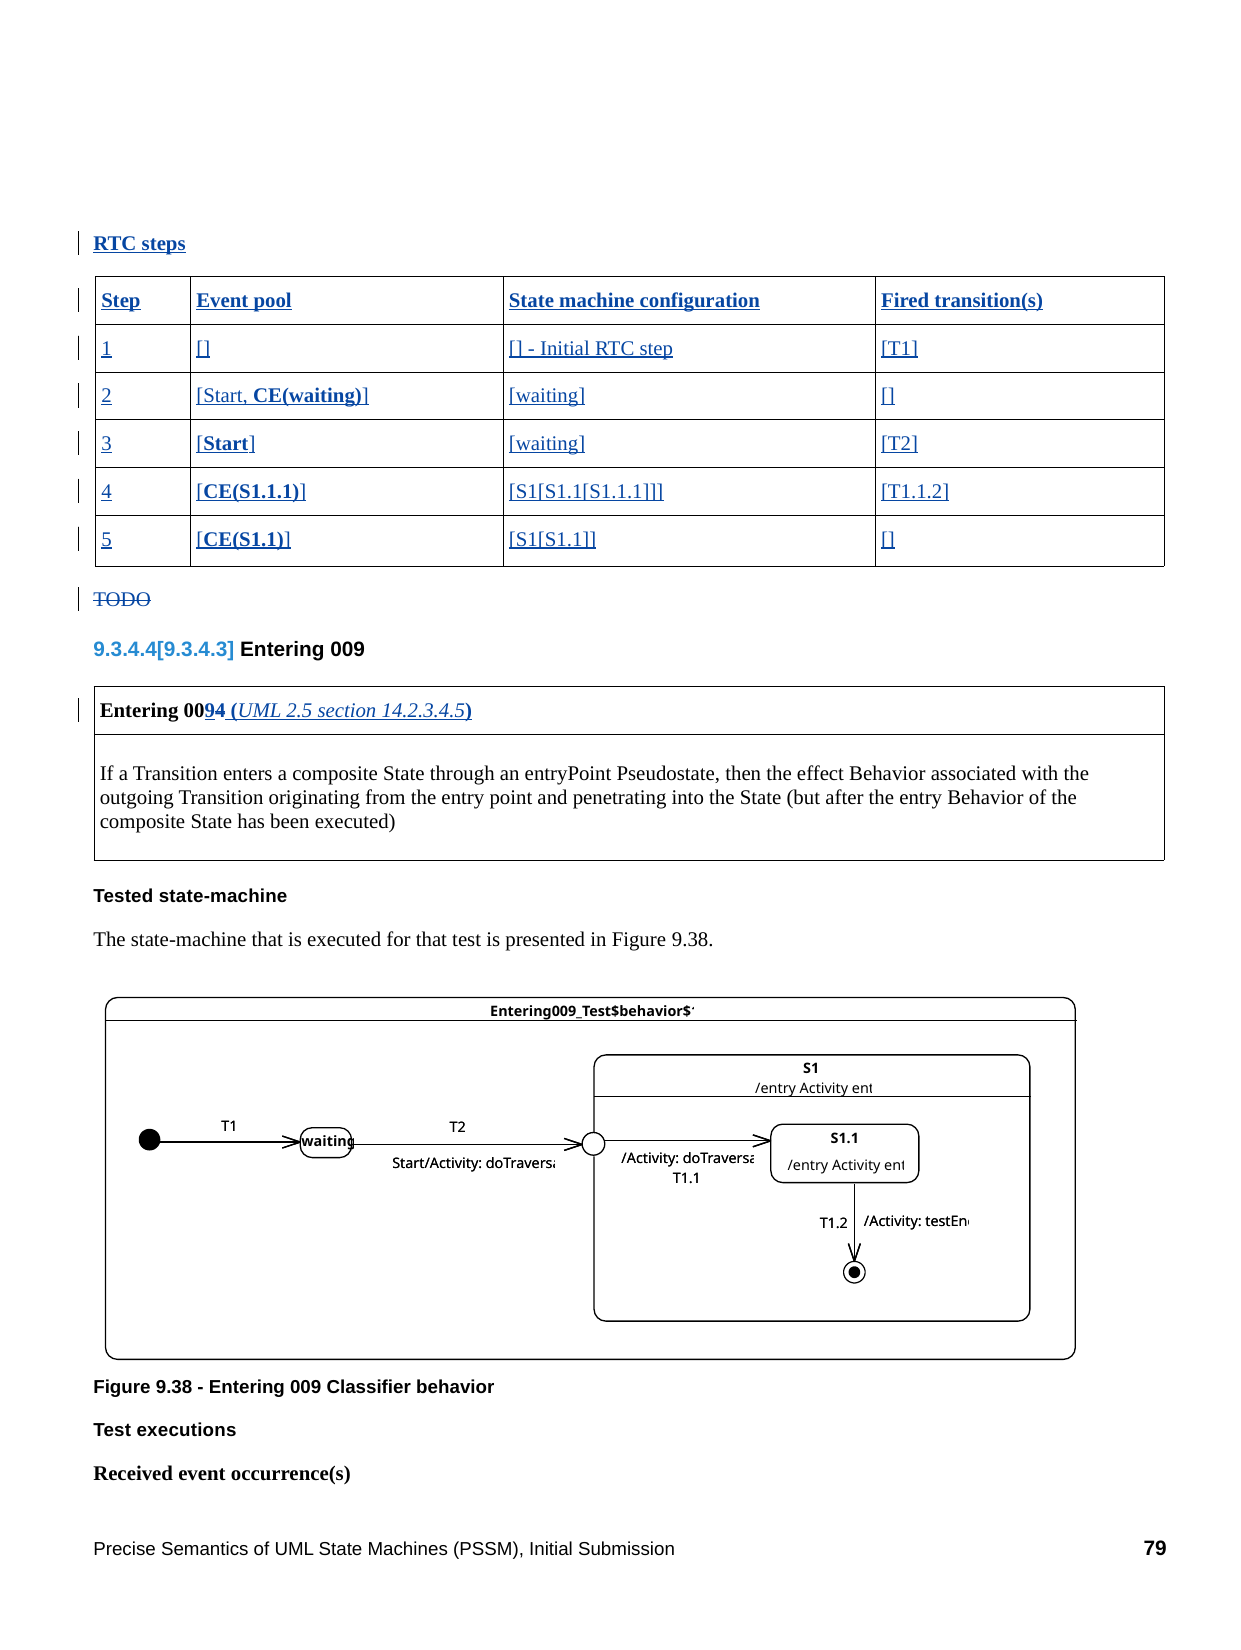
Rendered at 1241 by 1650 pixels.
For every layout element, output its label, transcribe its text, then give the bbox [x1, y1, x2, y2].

text RTC steps [93, 231, 1164, 255]
text Figure 9.38 - Entering 009 Classifier behavior [93, 985, 1089, 1398]
table_cell [S1[S1.1]] [504, 516, 875, 566]
table_cell If a Transition enters a composite State through an entryPoint Pseudostate, then the effect Behavior associated with the outgoing Transition originating from the entry point and penetrating into the State (but after the entry Behavior of the composite State has been executed) [95, 735, 1164, 860]
table_header Event pool [191, 277, 503, 324]
table_cell [Start] [191, 420, 503, 467]
table_cell 5 [96, 516, 190, 566]
table_cell 4 [96, 468, 190, 515]
text Received event occurrence(s) [93, 1461, 1164, 1485]
table_cell 2 [96, 373, 190, 419]
table_cell [] [876, 373, 1164, 419]
table_cell 3 [96, 420, 190, 467]
table_cell [S1[S1.1[S1.1.1]]] [504, 468, 875, 515]
table_header Fired transition(s) [876, 277, 1164, 324]
table_cell [CE(S1.1)] [191, 516, 503, 566]
subtitle Test executions [93, 972, 1164, 1440]
table_cell [waiting] [504, 420, 875, 467]
table_cell [waiting] [504, 373, 875, 419]
subtitle Tested state-machine [93, 885, 1164, 906]
table_cell [] [876, 516, 1164, 566]
table_cell [] - Initial RTC step [504, 325, 875, 372]
table_cell [T1] [876, 325, 1164, 372]
subtitle Entering 009 [93, 636, 1164, 661]
table_cell [T2] [876, 420, 1164, 467]
table_cell [Start, CE(waiting)] [191, 373, 503, 419]
table_cell [T1.1.2] [876, 468, 1164, 515]
table_header State machine configuration [504, 277, 875, 324]
table_cell [] [191, 325, 503, 372]
text The state-machine that is executed for that test is presented in Figure 9.38. [93, 927, 1164, 951]
table_cell 1 [96, 325, 190, 372]
table_header Entering 009 (UML 2.5 section 14.2.3.4.5) [95, 687, 1164, 734]
table_header Step [96, 277, 190, 324]
table_cell [CE(S1.1.1)] [191, 468, 503, 515]
